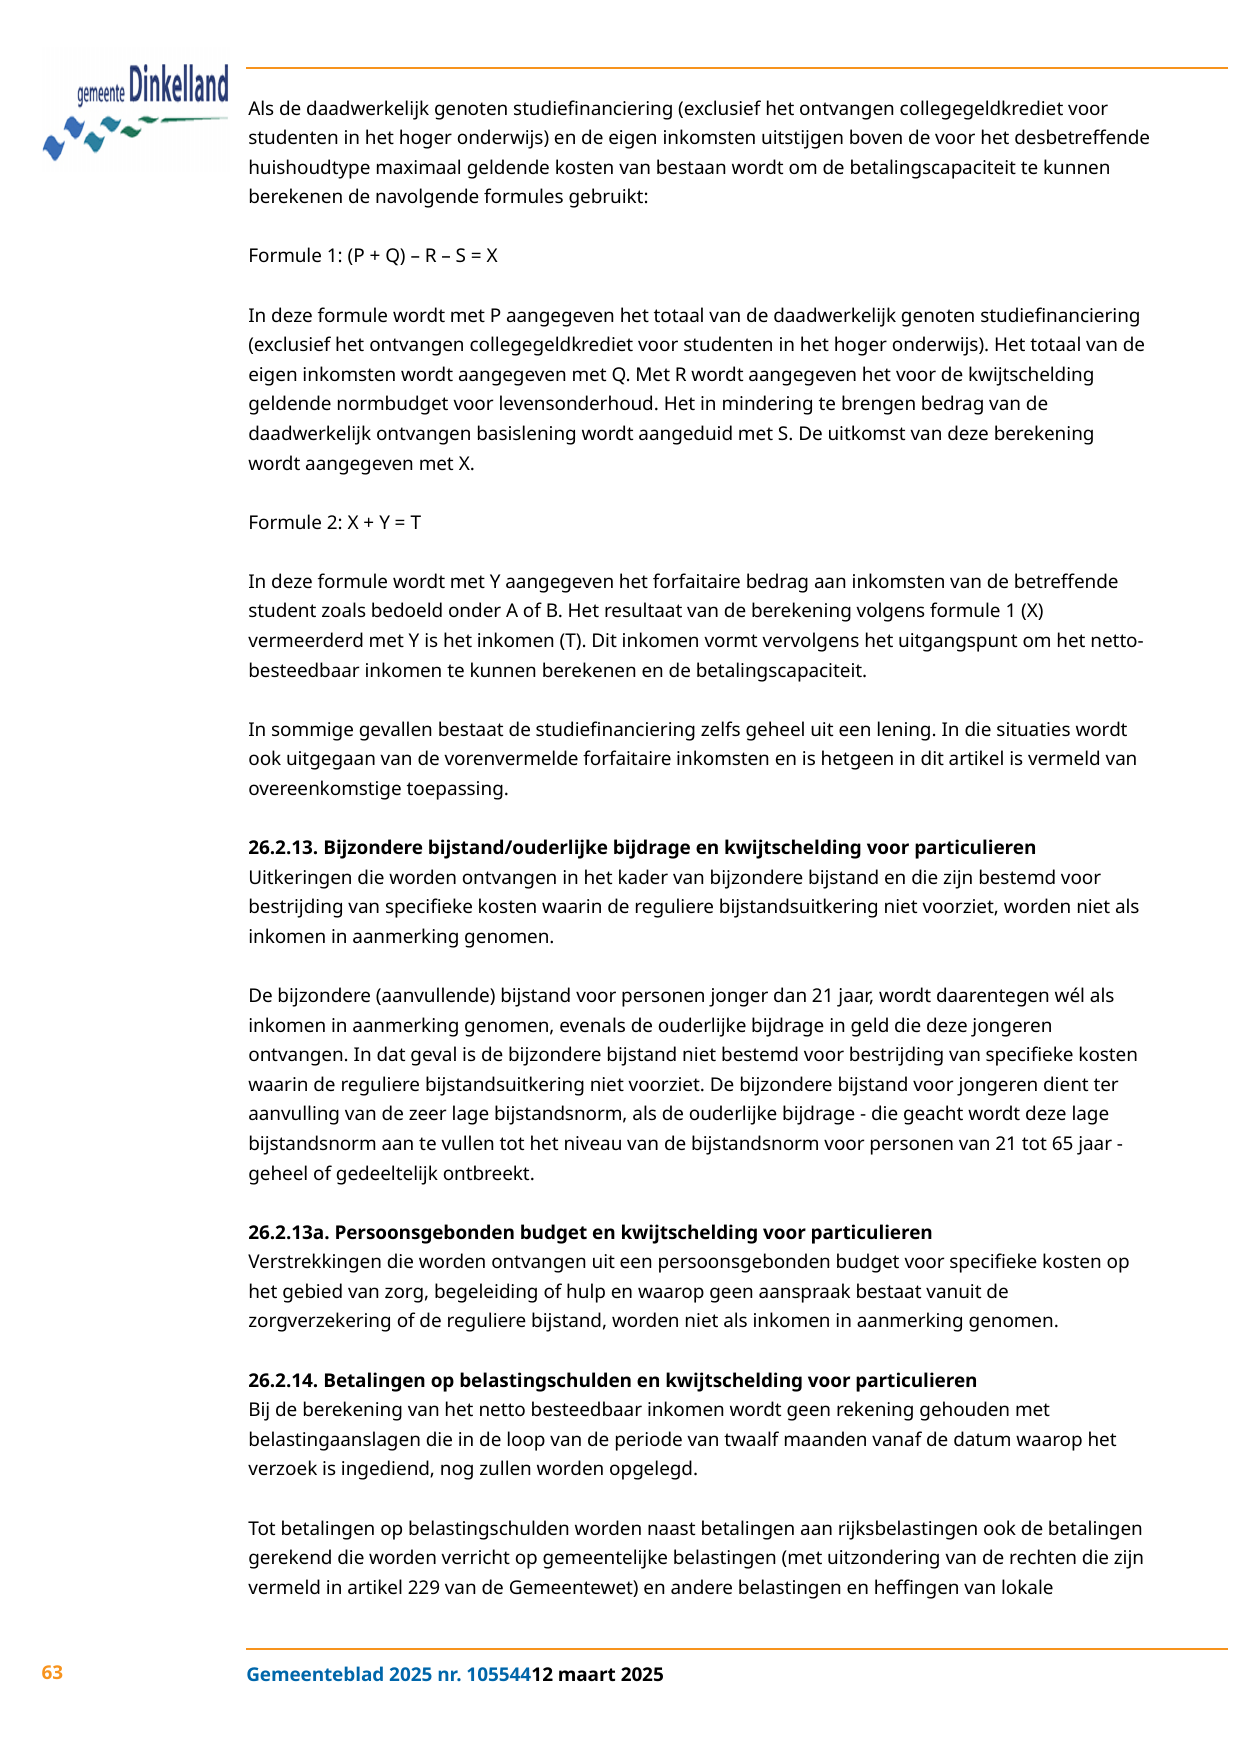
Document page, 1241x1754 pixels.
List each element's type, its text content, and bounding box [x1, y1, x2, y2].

text De bijzondere (aanvullende) bijstand voor personen jonger dan 21 jaar, wordt daarentegen wél als inkomen in aanmerking genomen, evenals de ouderlijke bijdrage in geld die deze jongeren ontvangen. In dat geval is de bijzondere bijstand niet bestemd voor bestrijding van specifieke kosten waarin de reguliere bijstandsuitkering niet voorziet. De bijzondere bijstand voor jongeren dient ter aanvulling van de zeer lage bijstandsnorm, als de ouderlijke bijdrage - die geacht wordt deze lage bijstandsnorm aan te vullen tot het niveau van de bijstandsnorm voor personen van 21 tot 65 jaar - geheel of gedeeltelijk ontbreekt. [248, 982, 1152, 1186]
text 26.2.13a. Persoonsgebonden budget en kwijtschelding voor particulieren [248, 1219, 1152, 1245]
text Bij de berekening van het netto besteedbaar inkomen wordt geen rekening gehouden met belastingaanslagen die in de loop van de periode van twaalf maanden vanaf de datum waarop het verzoek is ingediend, nog zullen worden opgelegd. [248, 1396, 1152, 1481]
text Als de daadwerkelijk genoten studiefinanciering (exclusief het ontvangen collegegeldkrediet voor studenten in het hoger onderwijs) en de eigen inkomsten uitstijgen boven de voor het desbetreffende huishoudtype maximaal geldende kosten van bestaan wordt om de betalingscapaciteit te kunnen berekenen de navolgende formules gebruikt: [248, 95, 1152, 209]
text In deze formule wordt met P aangegeven het totaal van de daadwerkelijk genoten studiefinanciering (exclusief het ontvangen collegegeldkrediet voor studenten in het hoger onderwijs). Het totaal van de eigen inkomsten wordt aangegeven met Q. Met R wordt aangegeven het voor de kwijtschelding geldende normbudget voor levensonderhoud. Het in mindering te brengen bedrag van de daadwerkelijk ontvangen basislening wordt aangeduid met S. De uitkomst van deze berekening wordt aangegeven met X. [248, 302, 1152, 476]
picture [41, 47, 231, 172]
text Tot betalingen op belastingschulden worden naast betalingen aan rijksbelastingen ook de betalingen gerekend die worden verricht op gemeentelijke belastingen (met uitzondering van de rechten die zijn vermeld in artikel 229 van de Gemeentewet) en andere belastingen en heffingen van lokale [248, 1515, 1152, 1600]
text Formule 1: (P + Q) – R – S = X [248, 243, 1152, 268]
text 26.2.13. Bijzondere bijstand/ouderlijke bijdrage en kwijtschelding voor particulieren [248, 834, 1152, 860]
text 26.2.14. Betalingen op belastingschulden en kwijtschelding voor particulieren [248, 1367, 1152, 1393]
text Formule 2: X + Y = T [248, 509, 1152, 535]
text Uitkeringen die worden ontvangen in het kader van bijzondere bijstand en die zijn bestemd voor bestrijding van specifieke kosten waarin de reguliere bijstandsuitkering niet voorziet, worden niet als inkomen in aanmerking genomen. [248, 864, 1152, 949]
text Verstrekkingen die worden ontvangen uit een persoonsgebonden budget voor specifieke kosten op het gebied van zorg, begeleiding of hulp en waarop geen aanspraak bestaat vanuit de zorgverzekering of de reguliere bijstand, worden niet als inkomen in aanmerking genomen. [248, 1248, 1152, 1333]
text In deze formule wordt met Y aangegeven het forfaitaire bedrag aan inkomsten van de betreffende student zoals bedoeld onder A of B. Het resultaat van de berekening volgens formule 1 (X) vermeerderd met Y is het inkomen (T). Dit inkomen vormt vervolgens het uitgangspunt om het netto-besteedbaar inkomen te kunnen berekenen en de betalingscapaciteit. [248, 568, 1152, 683]
text In sommige gevallen bestaat de studiefinanciering zelfs geheel uit een lening. In die situaties wordt ook uitgegaan van de vorenvermelde forfaitaire inkomsten en is hetgeen in dit artikel is vermeld van overeenkomstige toepassing. [248, 716, 1152, 801]
